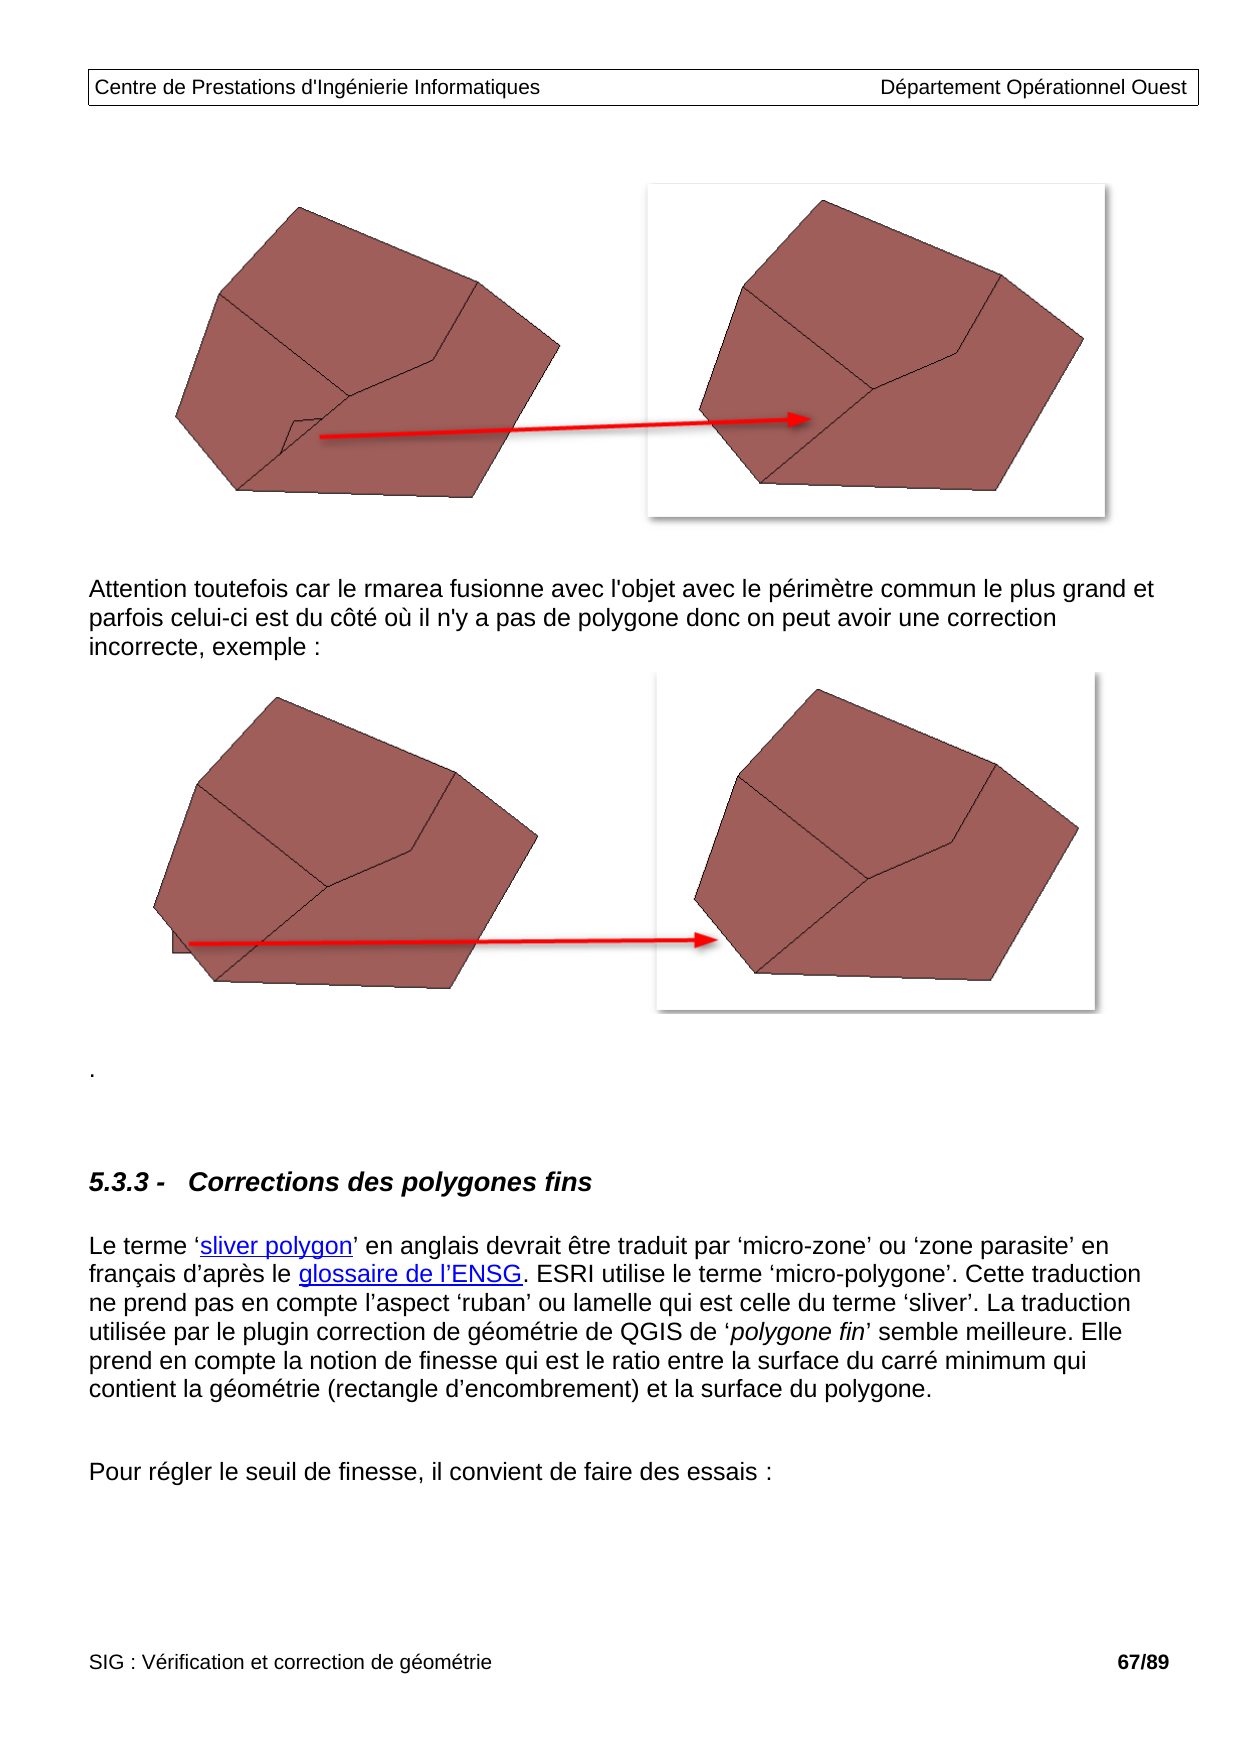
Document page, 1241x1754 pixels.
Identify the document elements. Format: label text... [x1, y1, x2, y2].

subtitle Corrections des polygones fins [88, 1166, 1169, 1197]
text Le terme ‘sliver polygon’ en anglais devrait être traduit par ‘micro-zone’ ou ‘zone parasite’ en français d’après le glossaire de l’ENSG. ESRI utilise le terme ‘micro-polygone’. Cette traduction ne prend pas en compte l’aspect ‘ruban’ ou lamelle qui est celle du terme ‘sliver’. La traduction utilisée par le plugin correction de géométrie de QGIS de ‘polygone fin’ semble meilleure. Elle prend en compte la notion de finesse qui est le ratio entre la surface du carré minimum qui contient la géométrie (rectangle d’encombrement) et la surface du polygone. [88, 1231, 1169, 1403]
text Attention toutefois car le rmarea fusionne avec l'objet avec le périmètre commun le plus grand et parfois celui-ci est du côté où il n'y a pas de polygone donc on peut avoir une correction incorrecte, exemple : [88, 574, 1169, 660]
picture [127, 183, 1131, 533]
text Pour régler le seuil de finesse, il convient de faire des essais : [88, 1457, 1169, 1486]
text . [88, 1054, 1169, 1083]
picture [127, 672, 1131, 1014]
